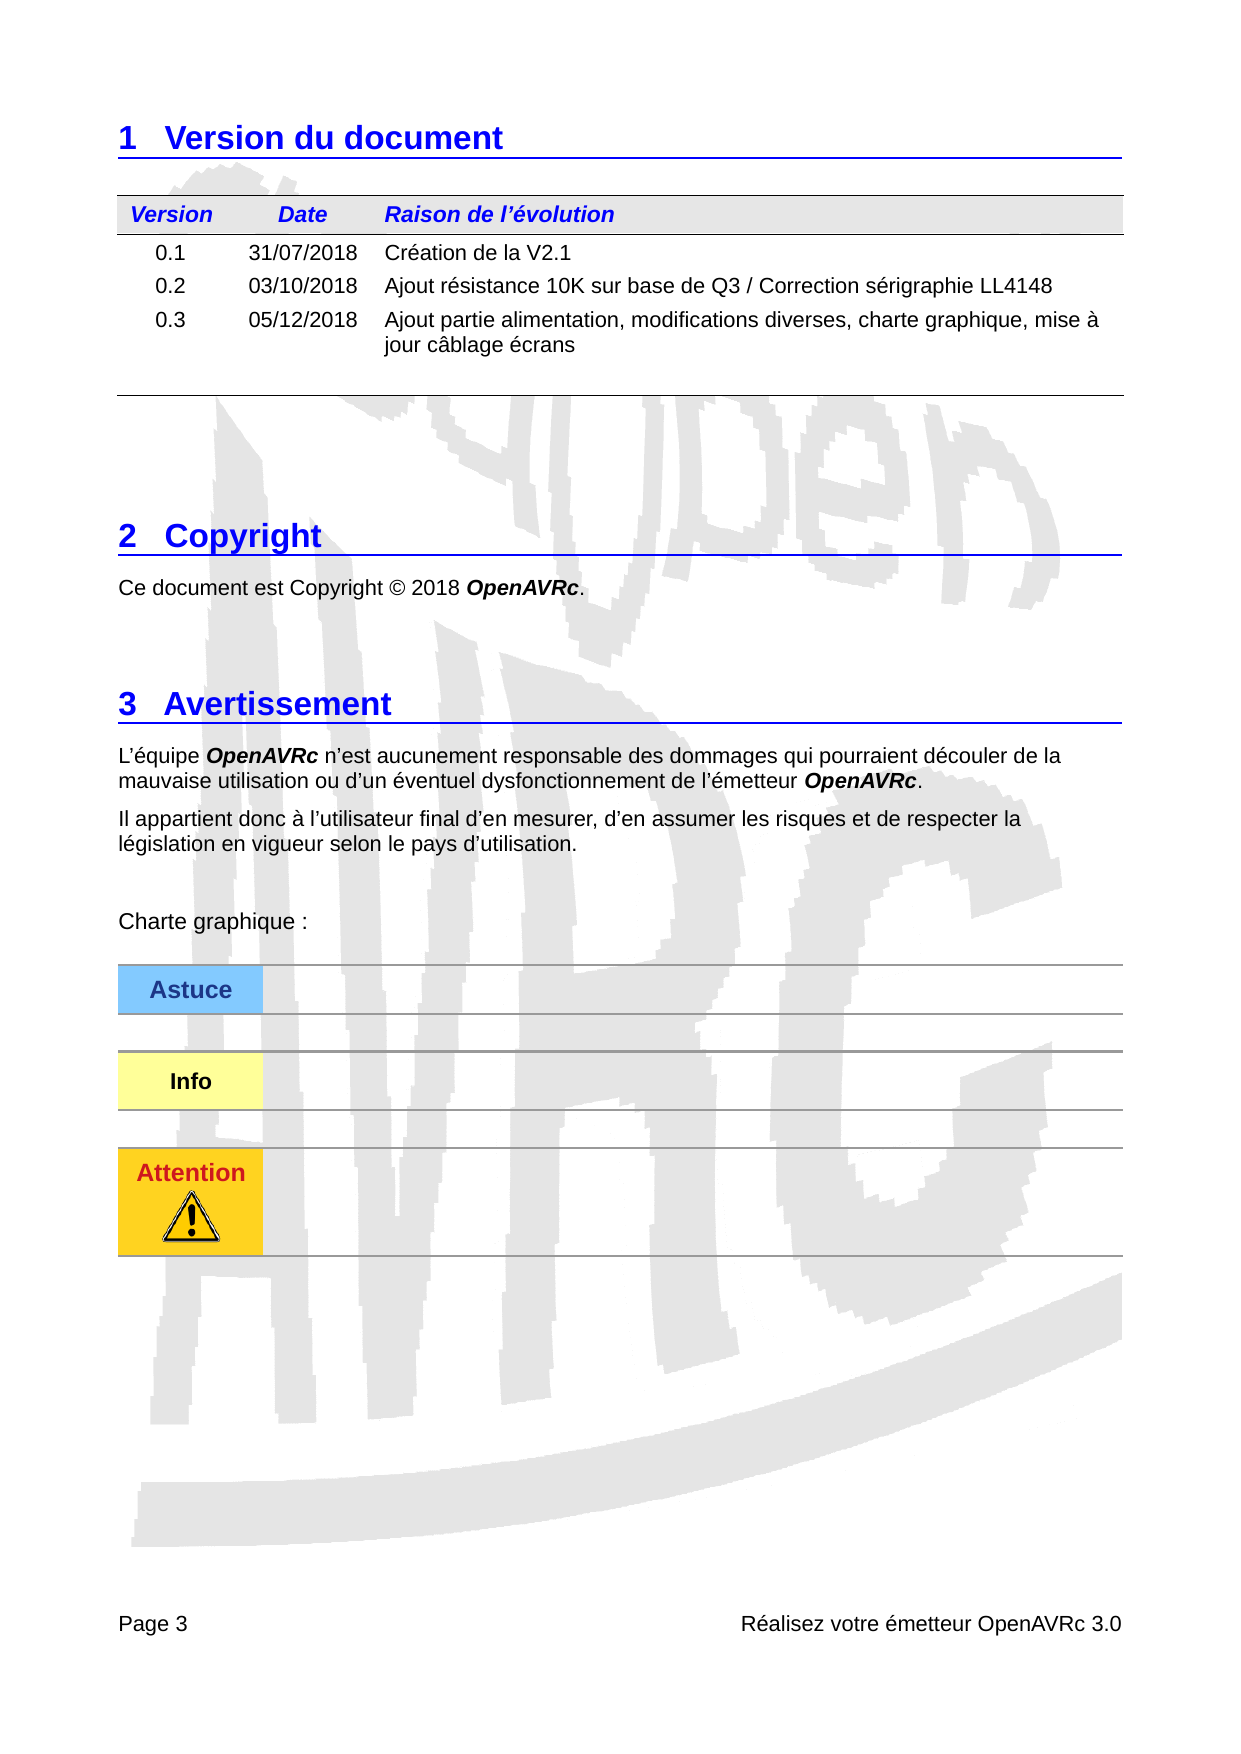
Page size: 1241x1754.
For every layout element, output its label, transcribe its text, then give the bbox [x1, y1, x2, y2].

text Charte graphique : [118, 908, 1122, 934]
table_header Info [118, 1053, 263, 1109]
table_cell 31/07/2018 03/10/2018 05/12/2018 [236, 235, 372, 395]
table_cell 0.1 0.2 0.3 [117, 235, 236, 395]
table_header Version [117, 196, 236, 233]
table_header [264, 1053, 1122, 1109]
text Ce document est Copyright © 2018 OpenAVRc. [118, 575, 1122, 601]
subtitle 3 Avertissement [118, 684, 1122, 722]
text L’équipe OpenAVRc n’est aucunement responsable des dommages qui pourraient découler de la mauvaise utilisation ou d’un éventuel dysfonctionnement de l’émetteur OpenAVRc. [118, 743, 1122, 793]
table_header [264, 1149, 1122, 1255]
subtitle 1 Version du document [118, 118, 1122, 157]
table_header [264, 966, 1122, 1013]
table_header Raison de l’évolution [372, 196, 1123, 233]
table_cell Création de la V2.1 Ajout résistance 10K sur base de Q3 / Correction sérigraphie LL4148 Ajout partie alimentation, modifications diverses, charte graphique, mise à jour câblage écrans [372, 235, 1123, 395]
table_header Attention [118, 1149, 263, 1255]
text Il appartient donc à l’utilisateur final d’en mesurer, d’en assumer les risques et de respecter la législation en vigueur selon le pays d’utilisation. [118, 806, 1122, 856]
table_header Date [236, 196, 372, 233]
subtitle 2 Copyright [118, 516, 1122, 554]
table_header Astuce [118, 966, 263, 1013]
picture [158, 1186, 224, 1246]
